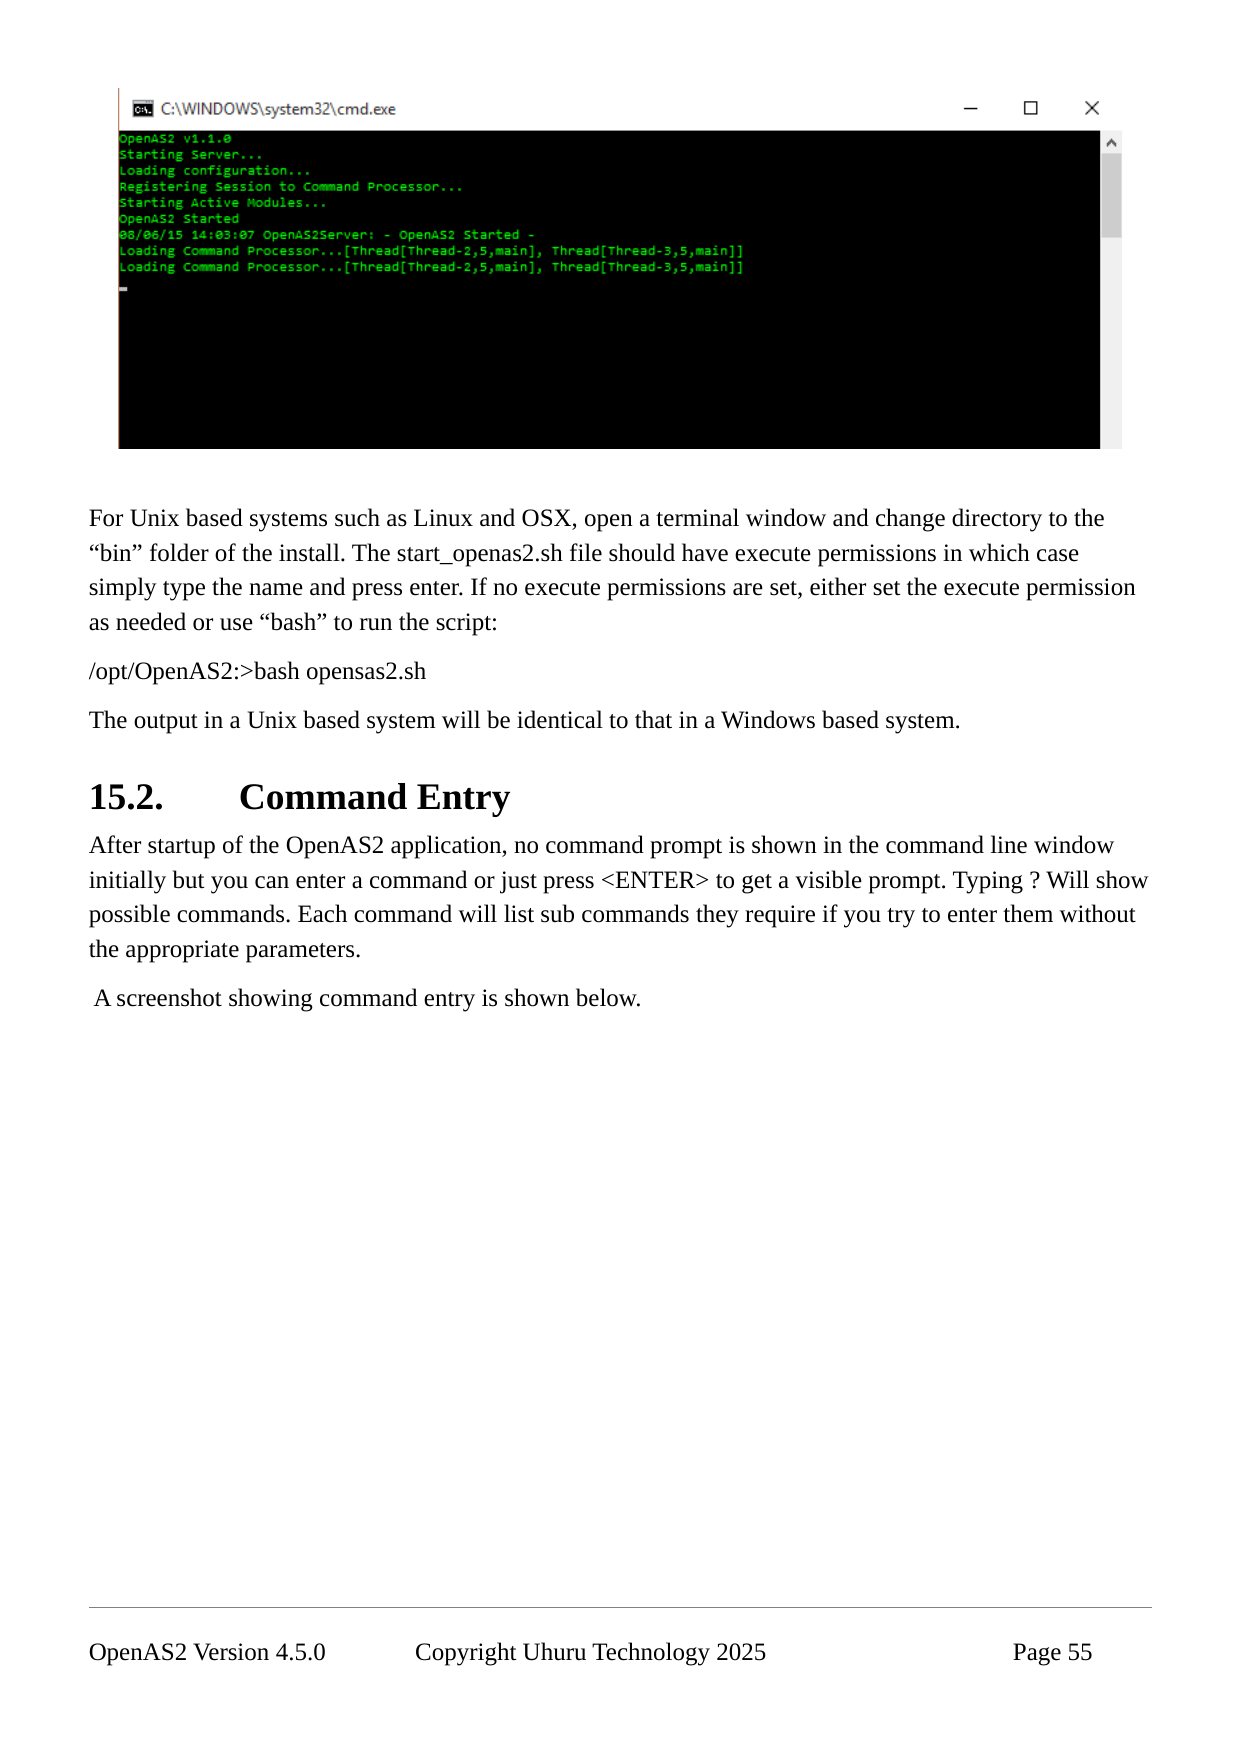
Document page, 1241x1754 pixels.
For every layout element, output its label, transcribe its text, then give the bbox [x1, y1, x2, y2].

subtitle Command Entry [88, 775, 1152, 818]
text The output in a Unix based system will be identical to that in a Windows based system. [88, 705, 1152, 733]
text For Unix based systems such as Linux and OSX, open a terminal window and change directory to the “bin” folder of the install. The start_openas2.sh file should have execute permissions in which case simply type the name and press enter. If no execute permissions are set, either set the execute permission as needed or use “bash” to run the script: [88, 503, 1152, 635]
picture [118, 88, 1123, 449]
text After startup of the OpenAS2 application, no command prompt is shown in the command line window initially but you can enter a command or just press <ENTER> to get a visible prompt. Typing ? Will show possible commands. Each command will list sub commands they require if you try to enter them without the appropriate parameters. [88, 830, 1152, 962]
text /opt/OpenAS2:>bash opensas2.sh [88, 656, 1152, 684]
text A screenshot showing command entry is shown below. [88, 983, 1152, 1012]
